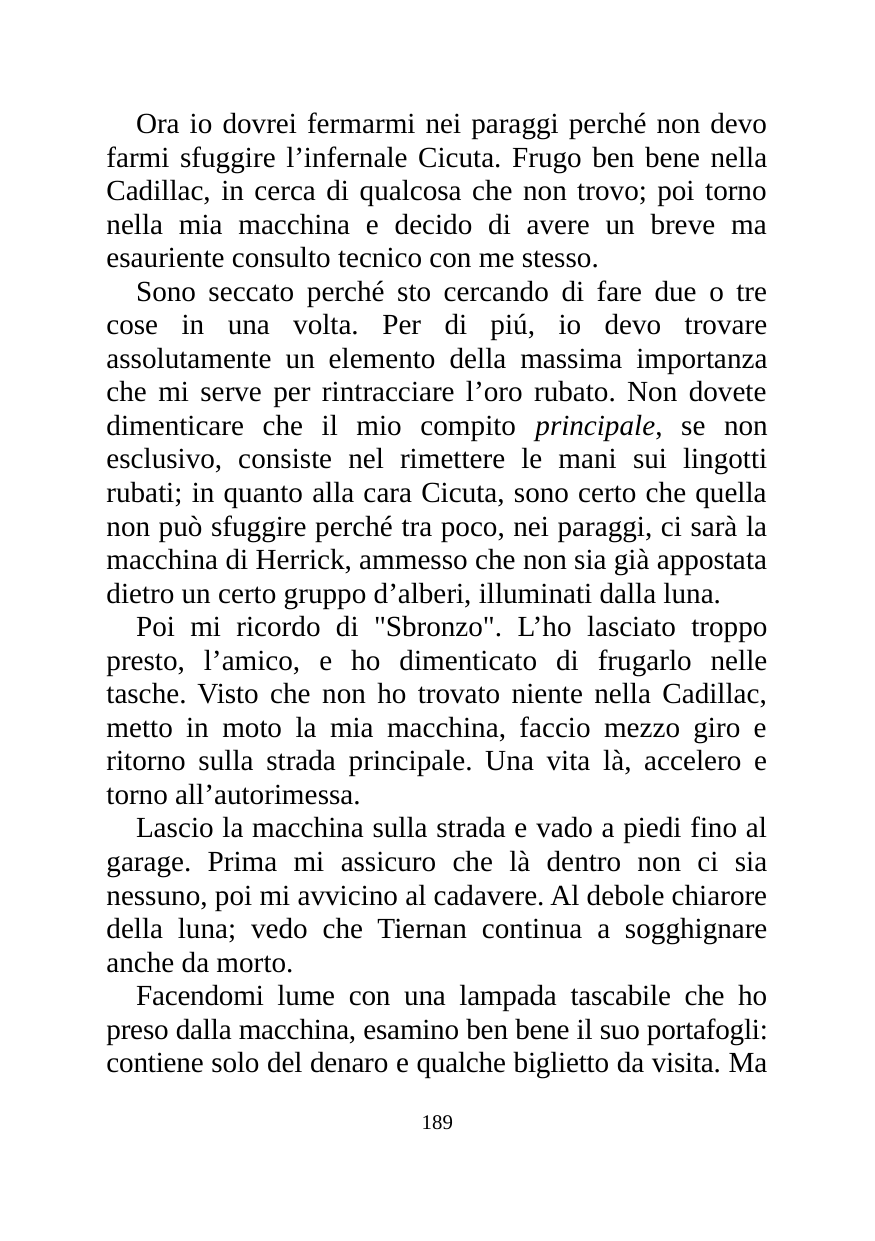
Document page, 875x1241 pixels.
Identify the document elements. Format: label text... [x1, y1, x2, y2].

text Facendomi lume con una lampada tascabile che ho preso dalla macchina, esamino ben bene il suo portafogli: contiene solo del denaro e qualche biglietto da visita. Ma [106, 978, 768, 1079]
text Lascio la macchina sulla strada e vado a piedi fino al garage. Prima mi assicuro che là dentro non ci sia nessuno, poi mi avvicino al cadavere. Al debole chiarore della luna; vedo che Tiernan continua a sogghignare anche da morto. [106, 811, 768, 978]
text Sono seccato perché sto cercando di fare due o tre cose in una volta. Per di piú, io devo trovare assolutamente un elemento della massima importanza che mi serve per rintracciare l’oro rubato. Non dovete dimenticare che il mio compito principale, se non esclusivo, consiste nel rimettere le mani sui lingotti rubati; in quanto alla cara Cicuta, sono certo che quella non può sfuggire perché tra poco, nei paraggi, ci sarà la macchina di Herrick, ammesso che non sia già appostata dietro un certo gruppo d’alberi, illuminati dalla luna. [106, 274, 768, 609]
text Ora io dovrei fermarmi nei paraggi perché non devo farmi sfuggire l’infernale Cicuta. Frugo ben bene nella Cadillac, in cerca di qualcosa che non trovo; poi torno nella mia macchina e decido di avere un breve ma esauriente consulto tecnico con me stesso. [106, 106, 768, 274]
text Poi mi ricordo di "Sbronzo". L’ho lasciato troppo presto, l’amico, e ho dimenticato di frugarlo nelle tasche. Visto che non ho trovato niente nella Cadillac, metto in moto la mia macchina, faccio mezzo giro e ritorno sulla strada principale. Una vita là, accelero e torno all’autorimessa. [106, 609, 768, 811]
